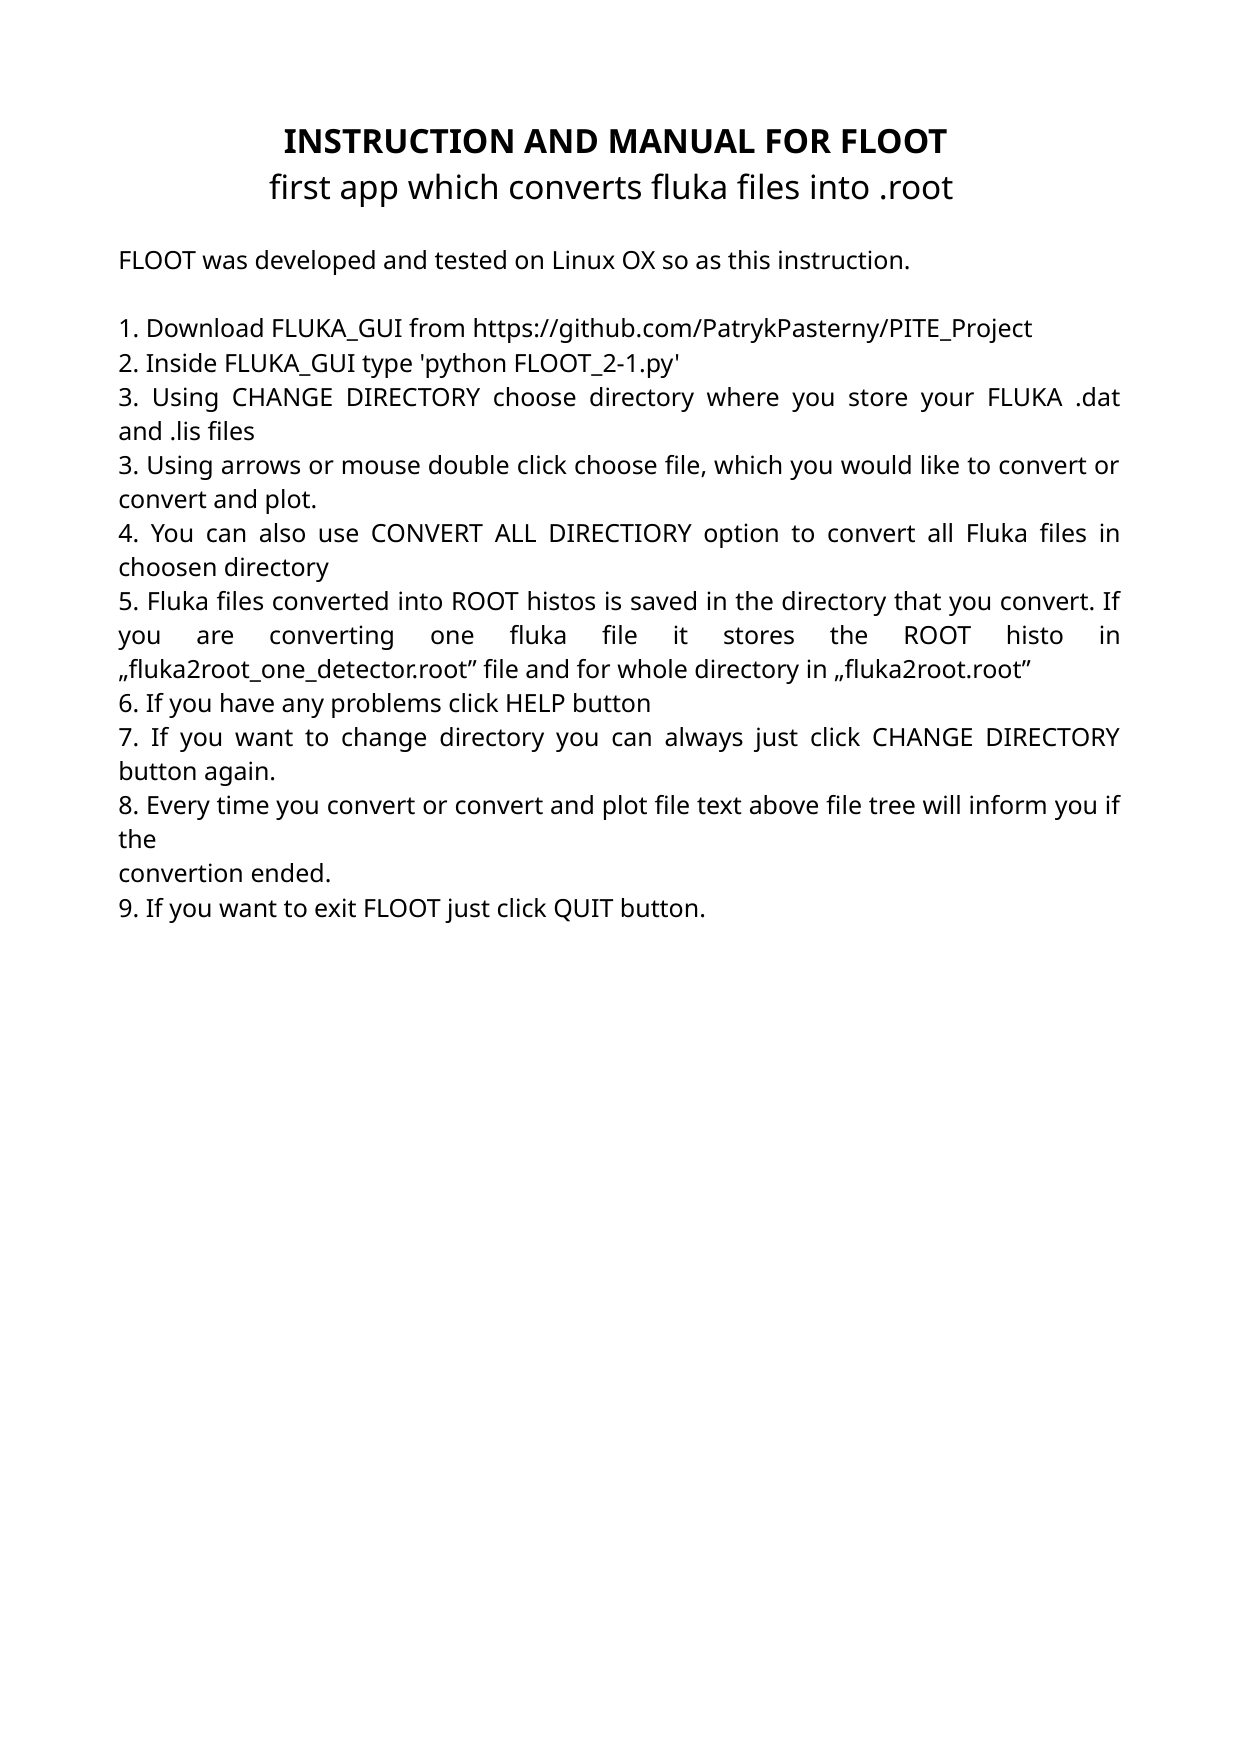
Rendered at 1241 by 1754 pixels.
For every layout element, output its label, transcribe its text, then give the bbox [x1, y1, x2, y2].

text FLOOT was developed and tested on Linux OX so as this instruction. [118, 243, 1122, 277]
text 1. Download FLUKA_GUI from https://github.com/PatrykPasterny/PITE_Project [118, 311, 1122, 345]
text 9. If you want to exit FLOOT just click QUIT button. [118, 890, 1122, 924]
text 3. Using CHANGE DIRECTORY choose directory where you store your FLUKA .dat and .lis files [118, 379, 1122, 447]
text 8. Every time you convert or convert and plot file text above file tree will inform you if the [118, 788, 1122, 856]
text 2. Inside FLUKA_GUI type 'python FLOOT_2-1.py' [118, 345, 1122, 379]
text first app which converts fluka files into .root [118, 163, 1122, 209]
text INSTRUCTION AND MANUAL FOR FLOOT [118, 118, 1122, 163]
text 7. If you want to change directory you can always just click CHANGE DIRECTORY button again. [118, 720, 1122, 788]
text 4. You can also use CONVERT ALL DIRECTIORY option to convert all Fluka files in choosen directory [118, 516, 1122, 584]
text convertion ended. [118, 856, 1122, 890]
text 3. Using arrows or mouse double click choose file, which you would like to convert or convert and plot. [118, 447, 1122, 516]
text 5. Fluka files converted into ROOT histos is saved in the directory that you convert. If you are converting one fluka file it stores the ROOT histo in „fluka2root_one_detector.root” file and for whole directory in „fluka2root.root” [118, 584, 1122, 686]
text 6. If you have any problems click HELP button [118, 686, 1122, 720]
